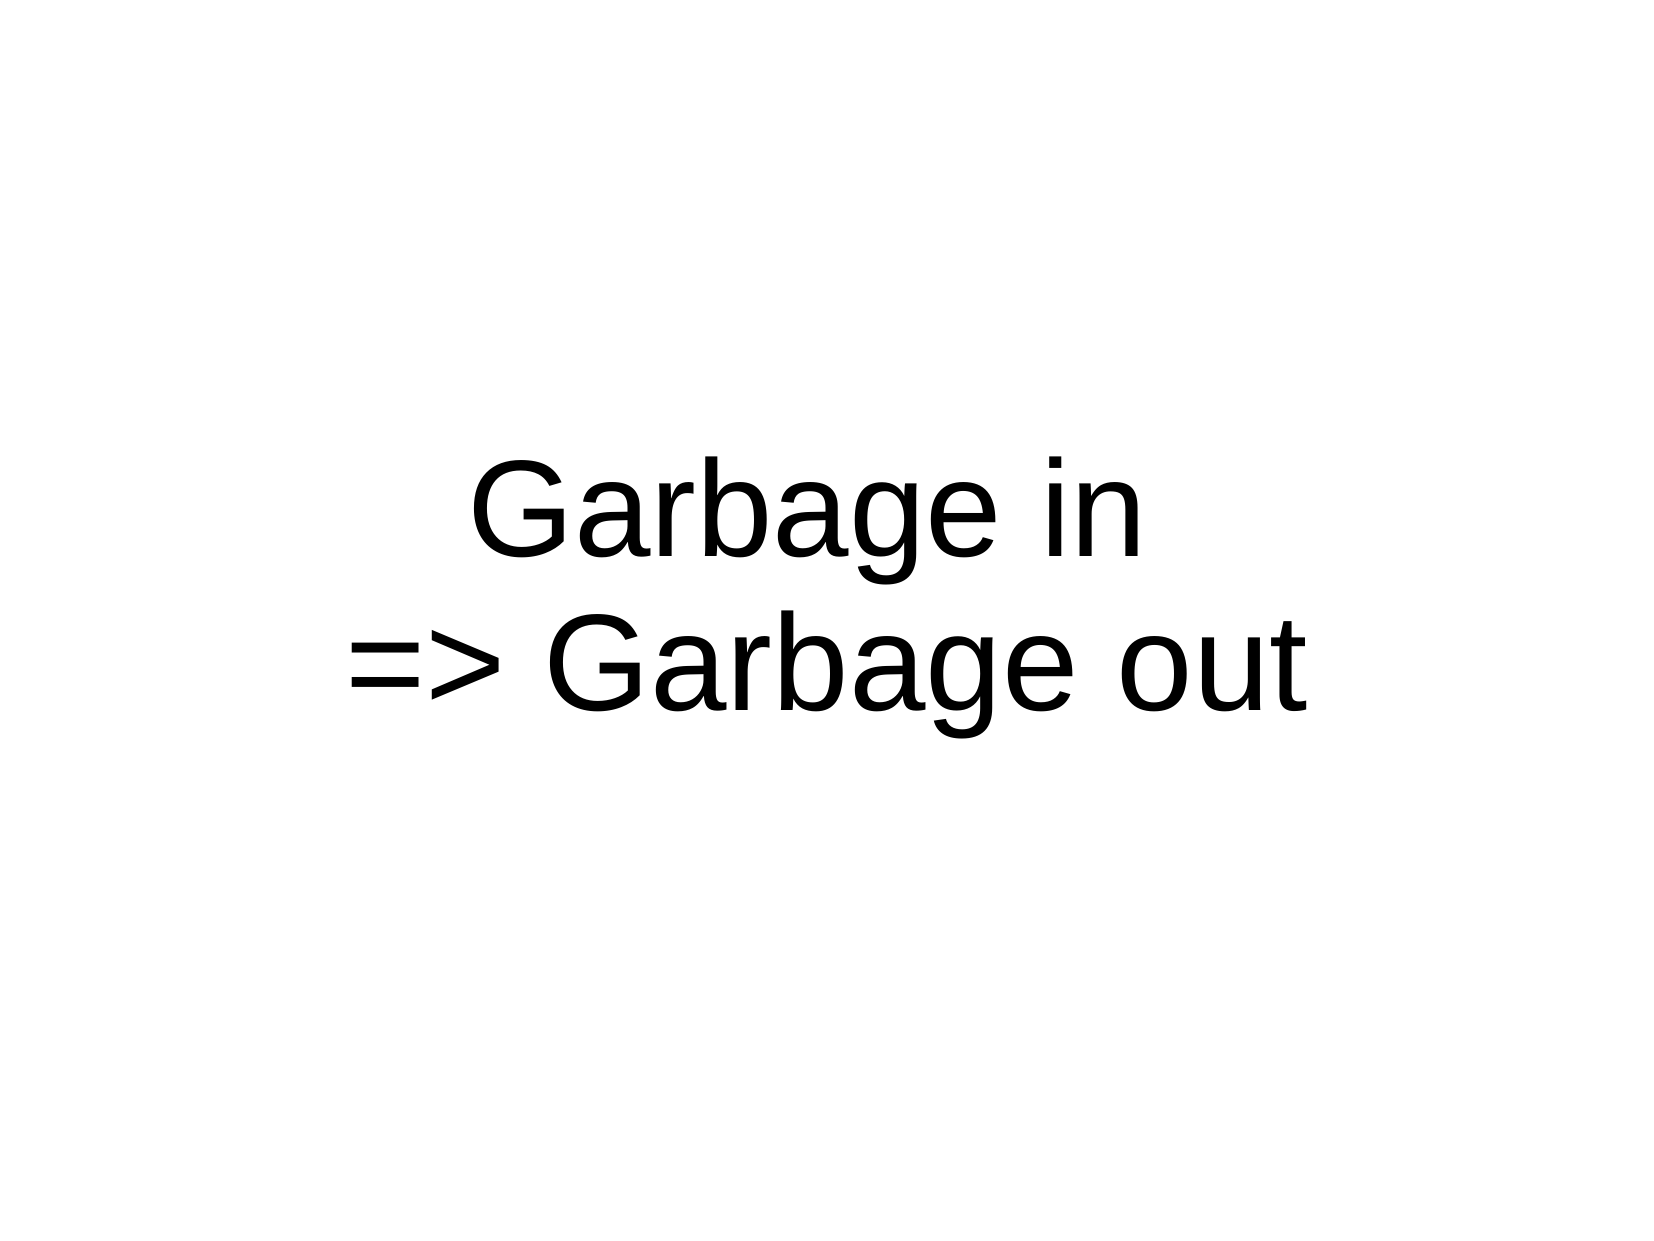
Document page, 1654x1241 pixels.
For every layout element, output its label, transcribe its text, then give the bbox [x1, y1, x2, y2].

title Garbage in => Garbage out [82, 49, 1571, 1123]
